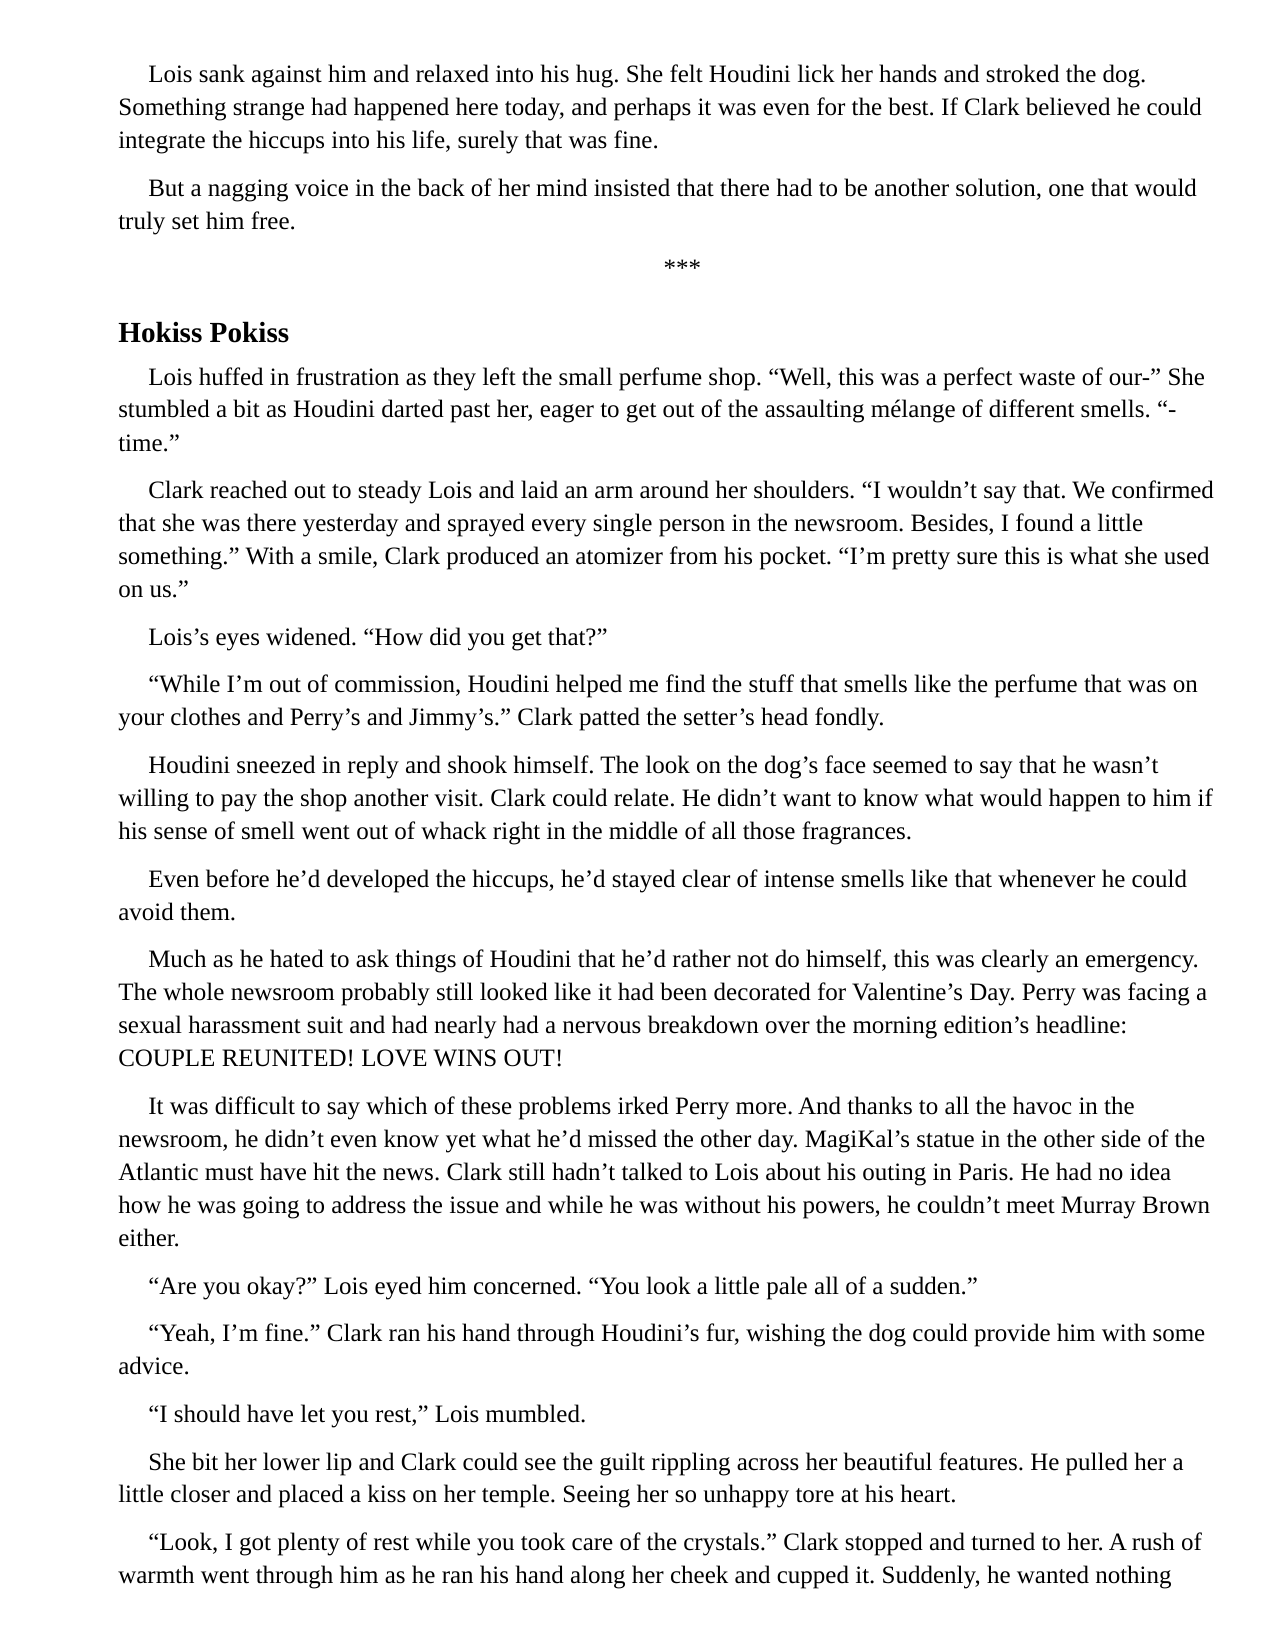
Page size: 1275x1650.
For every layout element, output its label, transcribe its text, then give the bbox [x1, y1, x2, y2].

text “Are you okay?” Lois eyed him concerned. “You look a little pale all of a sudden.” [118, 1271, 1216, 1299]
text But a nagging voice in the back of her mind insisted that there had to be another solution, one that would truly set him free. [118, 173, 1216, 234]
subtitle Hokiss Pokiss [118, 316, 1216, 349]
text “I should have let you rest,” Lois mumbled. [118, 1399, 1216, 1428]
text “Look, I got plenty of rest while you took care of the crystals.” Clark stopped and turned to her. A rush of warmth went through him as he ran his hand along her cheek and cupped it. Suddenly, he wanted nothing [118, 1527, 1216, 1589]
text “While I’m out of commission, Houdini helped me find the stuff that smells like the perfume that was on your clothes and Perry’s and Jimmy’s.” Clark patted the setter’s head fondly. [118, 669, 1216, 731]
text Even before he’d developed the hiccups, he’d stayed clear of intense smells like that whenever he could avoid them. [118, 864, 1216, 926]
text It was difficult to say which of these problems irked Perry more. And thanks to all the havoc in the newsroom, he didn’t even know yet what he’d missed the other day. MagiKal’s statue in the other side of the Atlantic must have hit the news. Clark still hadn’t talked to Lois about his outing in Paris. He had no idea how he was going to address the issue and while he was without his powers, he couldn’t meet Murray Brown either. [118, 1091, 1216, 1252]
text She bit her lower lip and Clark could see the guilt rippling across her beautiful features. He pulled her a little closer and placed a kiss on her temple. Seeing her so unhappy tore at his heart. [118, 1447, 1216, 1508]
text Clark reached out to steady Lois and laid an arm around her shoulders. “I wouldn’t say that. We confirmed that she was there yesterday and sprayed every single person in the newsroom. Besides, I found a little something.” With a smile, Clark produced an atomizer from his pocket. “I’m pretty sure this is what she used on us.” [118, 475, 1216, 603]
text Lois huffed in frustration as they left the small perfume shop. “Well, this was a perfect waste of our-” She stumbled a bit as Houdini darted past her, eager to get out of the assaulting mélange of different smells. “-time.” [118, 362, 1216, 456]
text Houdini sneezed in reply and shook himself. The look on the dog’s face seemed to say that he wasn’t willing to pay the shop another visit. Clark could relate. He didn’t want to know what would happen to him if his sense of smell went out of whack right in the middle of all those fragrances. [118, 750, 1216, 845]
text *** [118, 253, 1216, 282]
text Lois sank against him and relaxed into his hug. She felt Houdini lick her hands and stroked the dog. Something strange had happened here today, and perhaps it was even for the best. If Clark believed he could integrate the hiccups into his life, surely that was fine. [118, 59, 1216, 154]
text Lois’s eyes widened. “How did you get that?” [118, 622, 1216, 651]
text Much as he hated to ask things of Houdini that he’d rather not do himself, this was clearly an emergency. The whole newsroom probably still looked like it had been decorated for Valentine’s Day. Perry was facing a sexual harassment suit and had nearly had a nervous breakdown over the morning edition’s headline: COUPLE REUNITED! LOVE WINS OUT! [118, 944, 1216, 1072]
text “Yeah, I’m fine.” Clark ran his hand through Houdini’s fur, wishing the dog could provide him with some advice. [118, 1318, 1216, 1380]
